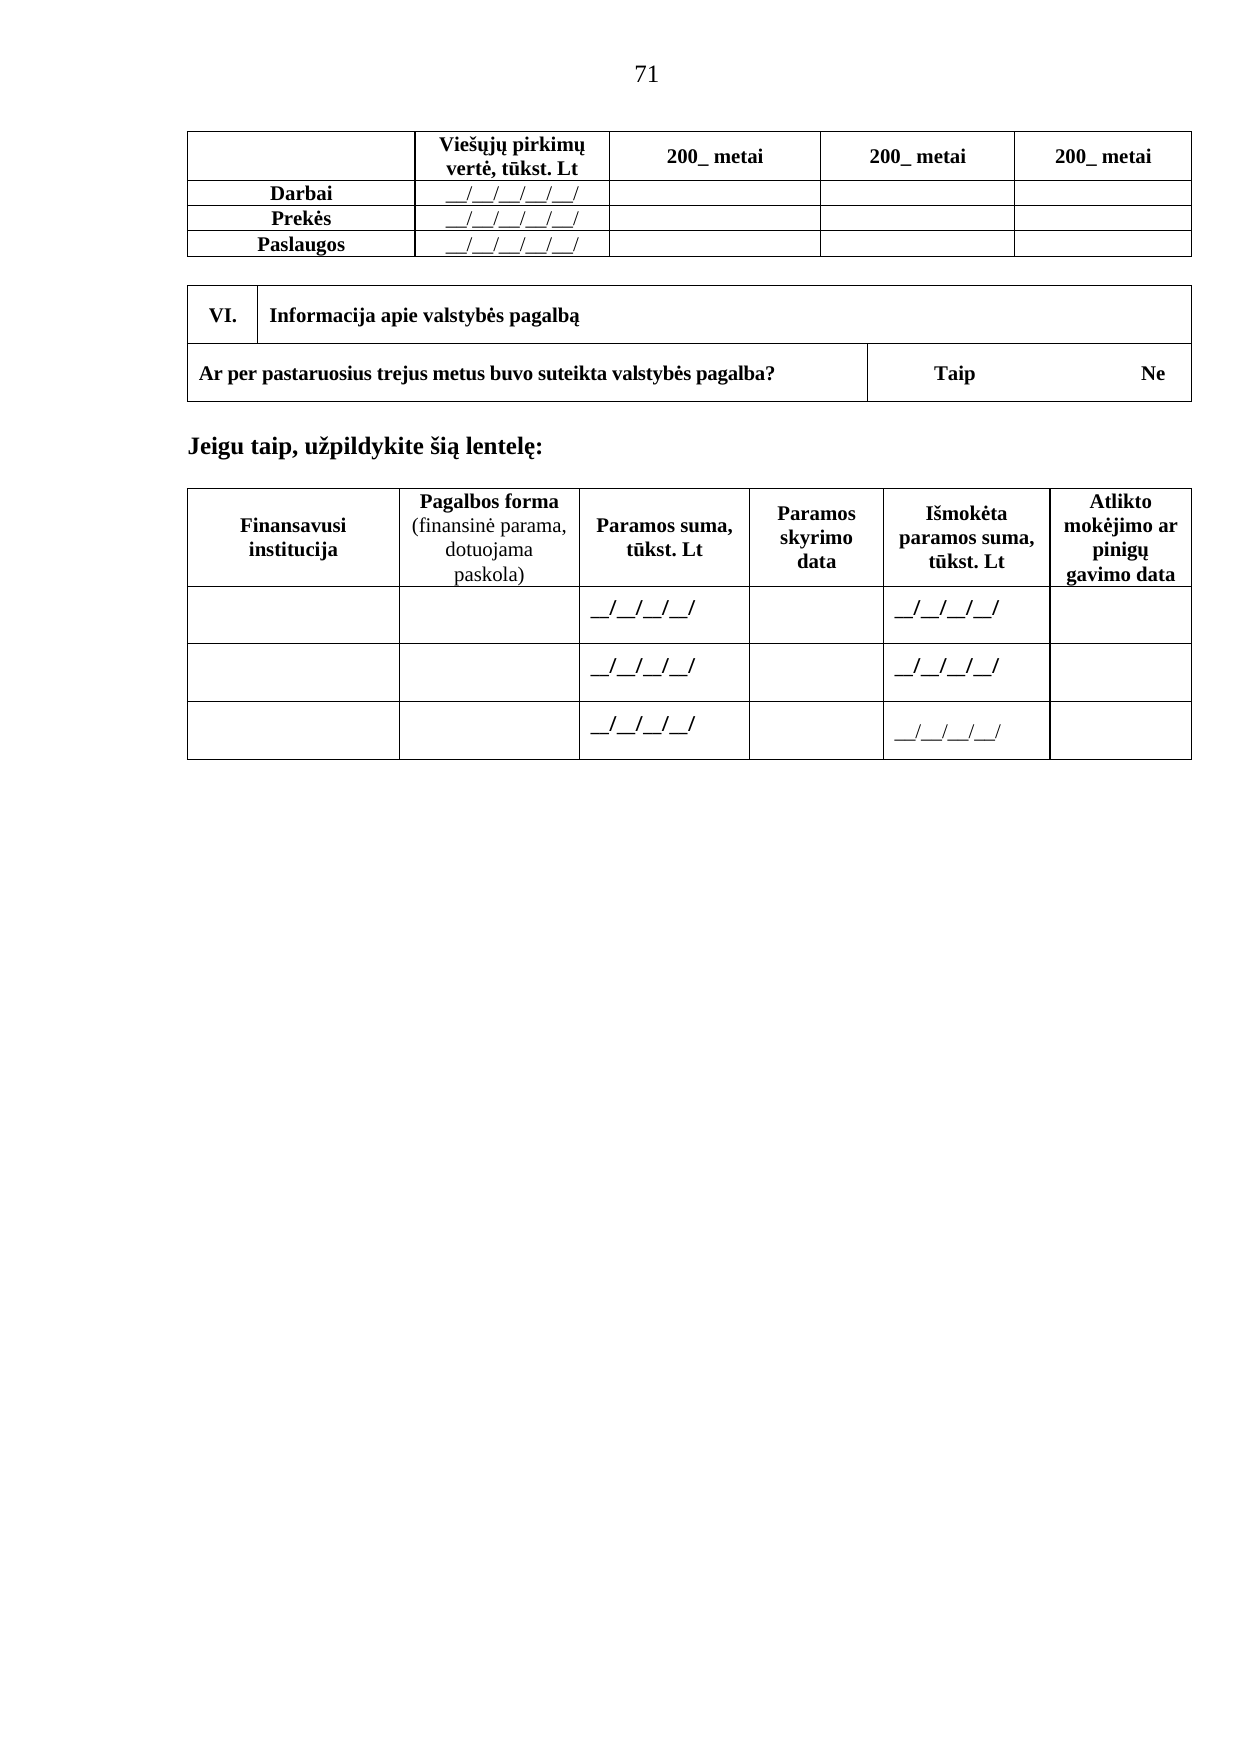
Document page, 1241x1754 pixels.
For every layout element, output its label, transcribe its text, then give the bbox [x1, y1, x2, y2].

table_cell [400, 587, 579, 643]
table_cell [750, 702, 883, 759]
table_cell [188, 702, 399, 759]
table_header Paramos skyrimo data [750, 489, 883, 586]
table_header Informacija apie valstybės pagalbą [258, 286, 1191, 343]
table_cell [750, 644, 883, 701]
table_cell Ar per pastaruosius trejus metus buvo suteikta valstybės pagalba? [188, 344, 867, 401]
table_cell __/__/__/__/ [884, 702, 1049, 759]
table_cell __/__/__/__/ [884, 587, 1049, 643]
text Jeigu taip, užpildykite šią lentelę: [187, 431, 1106, 459]
table_cell [610, 206, 820, 230]
table_header Finansavusi institucija [188, 489, 399, 586]
table_cell [821, 231, 1014, 256]
table_header Viešųjų pirkimų vertė, tūkst. Lt [416, 132, 609, 180]
table_cell [750, 587, 883, 643]
table_cell __/__/__/__/__/ [416, 231, 609, 256]
table_cell [400, 702, 579, 759]
table_cell [610, 231, 820, 256]
table_cell [400, 644, 579, 701]
table_cell [1051, 644, 1191, 701]
table_cell [821, 181, 1014, 205]
table_cell __/__/__/__/ [580, 702, 749, 759]
table_header Paramos suma, tūkst. Lt [580, 489, 749, 586]
table_cell 200_ metai [1015, 132, 1191, 180]
table_cell [1015, 181, 1191, 205]
table_cell __/__/__/__/ [884, 644, 1049, 701]
table_cell Taip Ne [868, 344, 1191, 401]
table_cell __/__/__/__/__/ [416, 206, 609, 230]
table_header Išmokėta paramos suma, tūkst. Lt [884, 489, 1049, 586]
table_cell [1051, 702, 1191, 759]
table_cell [1051, 587, 1191, 643]
table_header Pagalbos forma (finansinė parama, dotuojama paskola) [400, 489, 579, 586]
table_cell Darbai [188, 181, 414, 205]
table_cell 200_ metai [610, 132, 820, 180]
table_cell [1015, 231, 1191, 256]
table_cell [188, 644, 399, 701]
table_cell [610, 181, 820, 205]
table_cell __/__/__/__/ [580, 644, 749, 701]
table_cell Prekės [188, 206, 414, 230]
table_cell [1015, 206, 1191, 230]
table_cell [188, 587, 399, 643]
table_cell Paslaugos [188, 231, 414, 256]
table_cell __/__/__/__/__/ [416, 181, 609, 205]
table_header [188, 132, 414, 180]
table_cell __/__/__/__/ [580, 587, 749, 643]
table_header VI. [188, 286, 257, 343]
table_header Atlikto mokėjimo ar pinigų gavimo data [1051, 489, 1191, 586]
table_cell 200_ metai [821, 132, 1014, 180]
table_cell [821, 206, 1014, 230]
